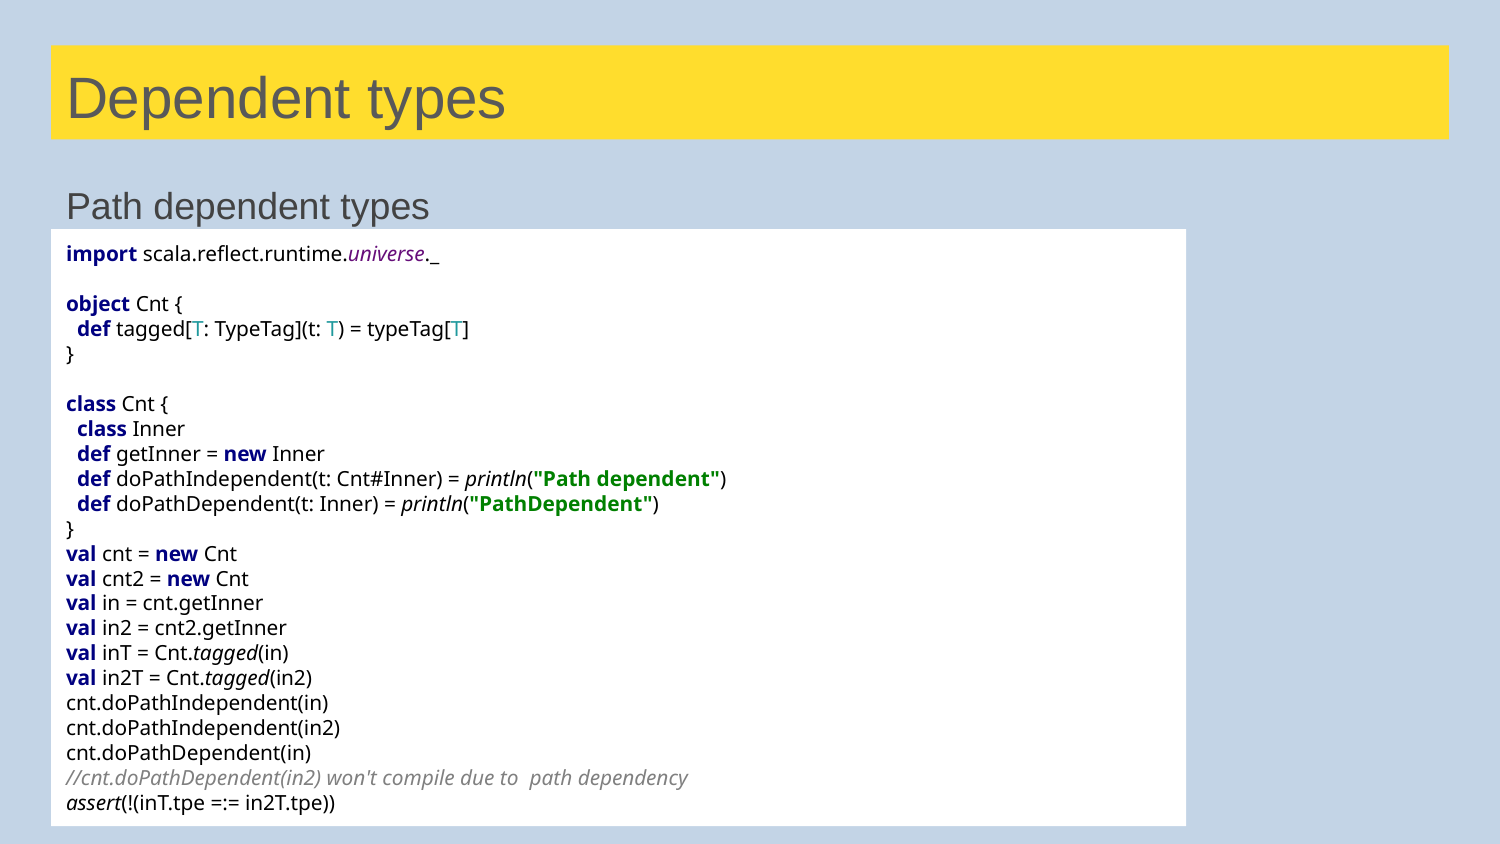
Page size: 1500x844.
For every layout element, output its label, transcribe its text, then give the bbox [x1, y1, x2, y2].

text_box Path dependent types [51, 167, 1449, 252]
text_box import scala.reflect.runtime.universe._ object Cnt { def tagged[T: TypeTag](t: T) = typeTag[T] } class Cnt { class Inner def getInner = new Inner def doPathIndependent(t: Cnt#Inner) = println("Path dependent") def doPathDependent(t: Inner) = println("PathDependent") } val cnt = new Cnt val cnt2 = new Cnt val in = cnt.getInner val in2 = cnt2.getInner val inT = Cnt.tagged(in) val in2T = Cnt.tagged(in2) cnt.doPathIndependent(in) cnt.doPathIndependent(in2) cnt.doPathDependent(in) //cnt.doPathDependent(in2) won't compile due to path dependency assert(!(inT.tpe =:= in2T.tpe)) [51, 229, 1187, 827]
title Dependent types [51, 45, 1449, 140]
